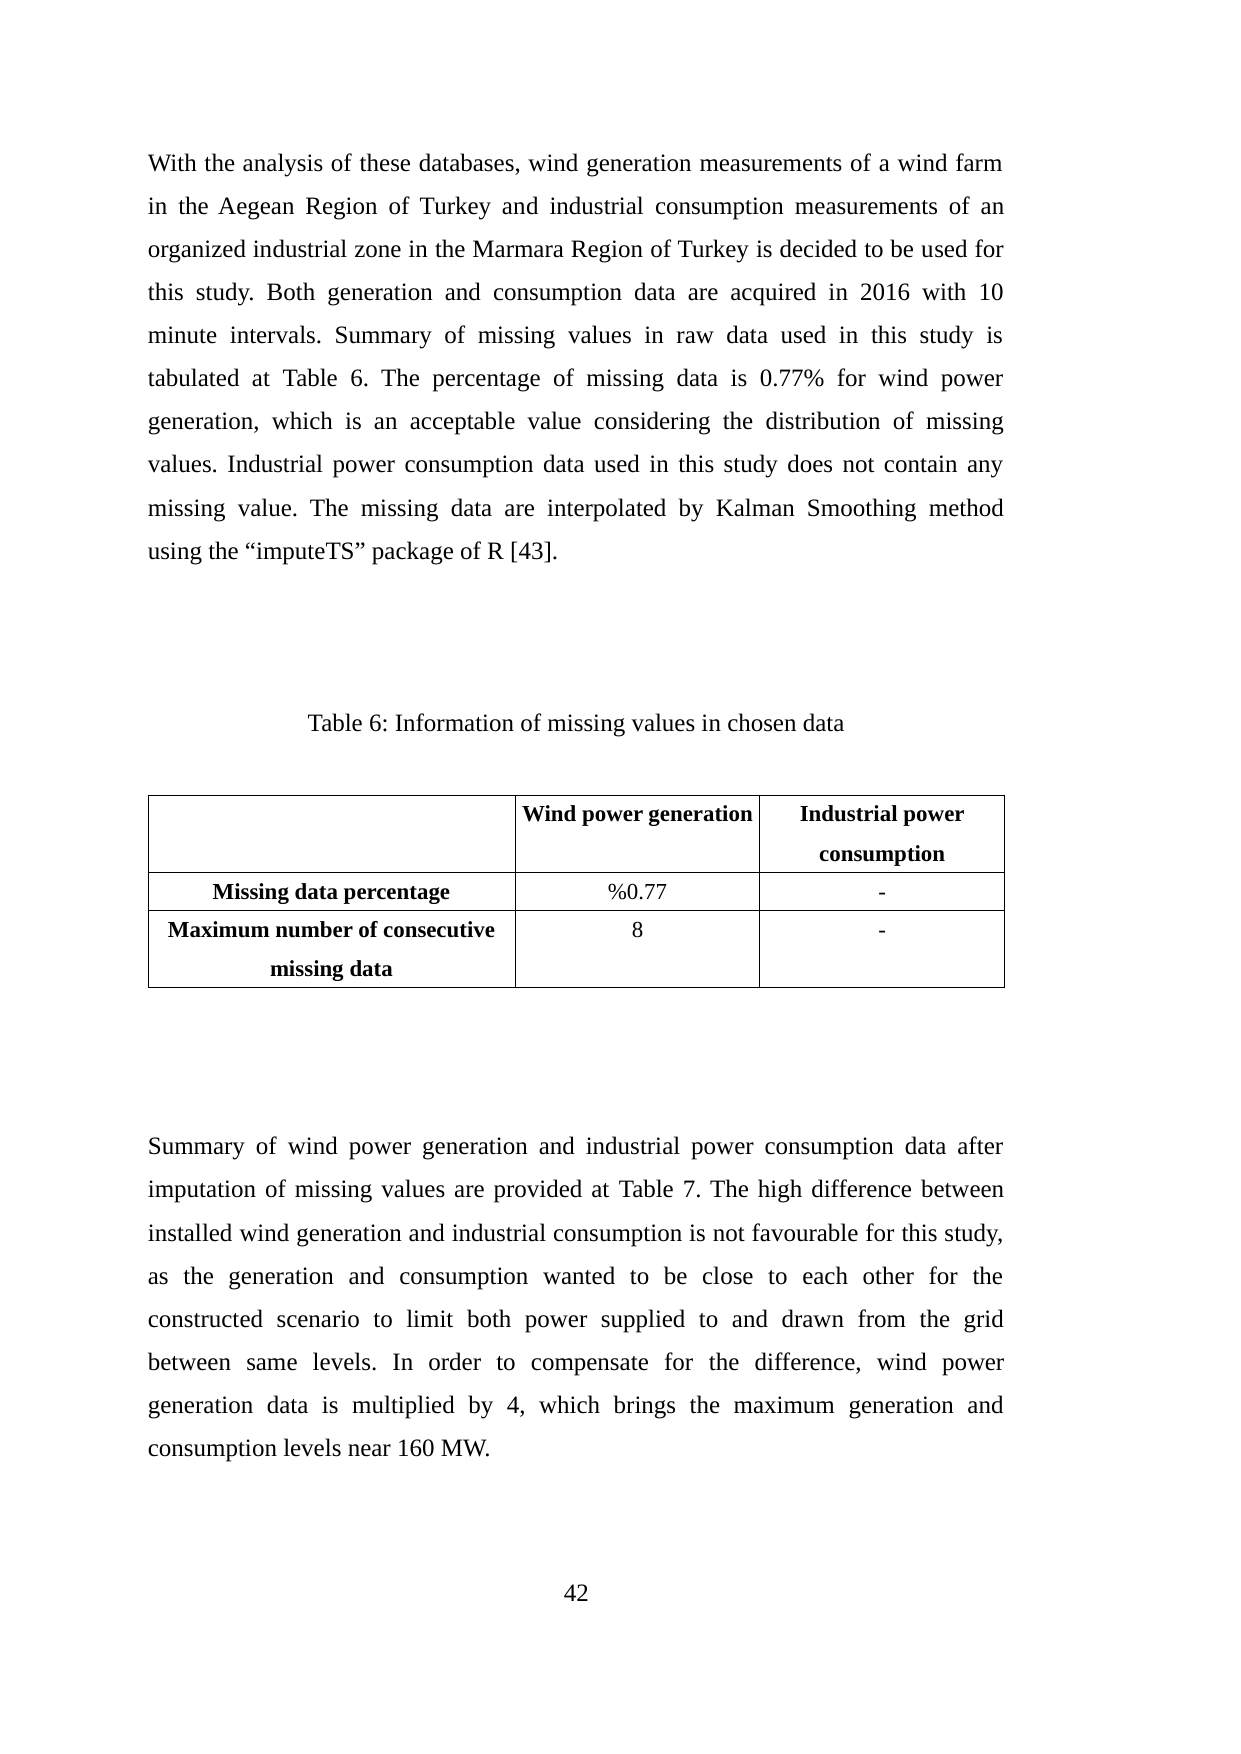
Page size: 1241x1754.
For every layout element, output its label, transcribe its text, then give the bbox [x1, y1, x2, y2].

table_cell Missing data percentage [149, 873, 515, 910]
table_header Wind power generation [516, 796, 759, 872]
table_header Industrial power consumption [760, 796, 1004, 872]
table_cell - [760, 873, 1004, 910]
table_header [149, 796, 515, 872]
text Summary of wind power generation and industrial power consumption data after imputation of missing values are provided at Table 7. The high difference between installed wind generation and industrial consumption is not favourable for this study, as the generation and consumption wanted to be close to each other for the constructed scenario to limit both power supplied to and drawn from the grid between same levels. In order to compensate for the difference, wind power generation data is multiplied by 4, which brings the maximum generation and consumption levels near 160 MW. [148, 1131, 1004, 1462]
table_cell 8 [516, 911, 759, 987]
text With the analysis of these databases, wind generation measurements of a wind farm in the Aegean Region of Turkey and industrial consumption measurements of an organized industrial zone in the Marmara Region of Turkey is decided to be used for this study. Both generation and consumption data are acquired in 2016 with 10 minute intervals. Summary of missing values in raw data used in this study is tabulated at Table 6. The percentage of missing data is 0.77% for wind power generation, which is an acceptable value considering the distribution of missing values. Industrial power consumption data used in this study does not contain any missing value. The missing data are interpolated by Kalman Smoothing method using the “imputeTS” package of R [43]. [148, 148, 1004, 564]
text Table 6: Information of missing values in chosen data [148, 708, 1004, 737]
table_cell %0.77 [516, 873, 759, 910]
table_cell Maximum number of consecutive missing data [149, 911, 515, 987]
table_cell - [760, 911, 1004, 987]
